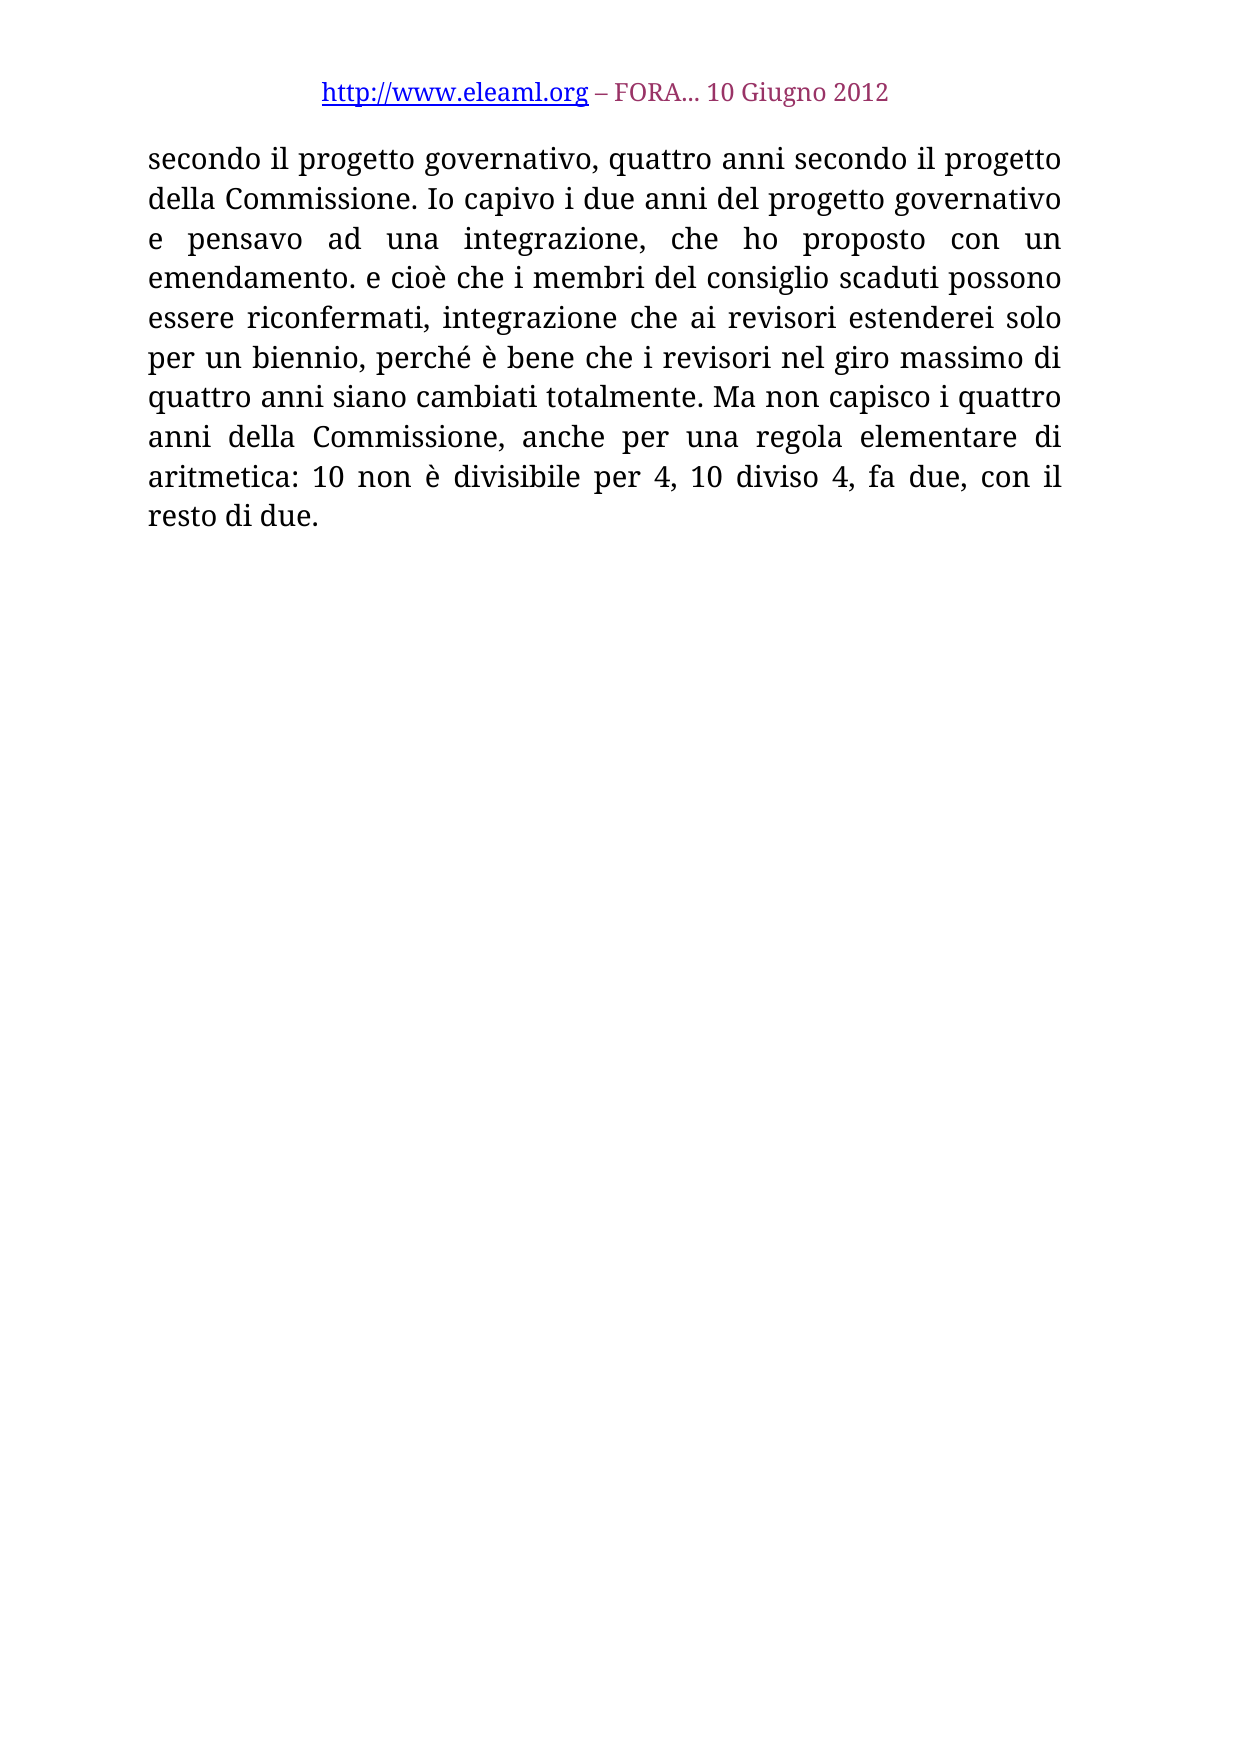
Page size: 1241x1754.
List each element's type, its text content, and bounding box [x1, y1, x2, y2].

text secondo il progetto governativo, quattro anni secondo il progetto della Commissione. Io capivo i due anni del progetto governativo e pensavo ad una integrazione, che ho proposto con un emendamento. e cioè che i membri del consiglio scaduti possono essere riconfermati, integrazione che ai revisori estenderei solo per un biennio, perché è bene che i revisori nel giro massimo di quattro anni siano cambiati totalmente. Ma non capisco i quattro anni della Commissione, anche per una regola elementare di aritmetica: 10 non è divisibile per 4, 10 diviso 4, fa due, con il resto di due. [148, 138, 1063, 535]
